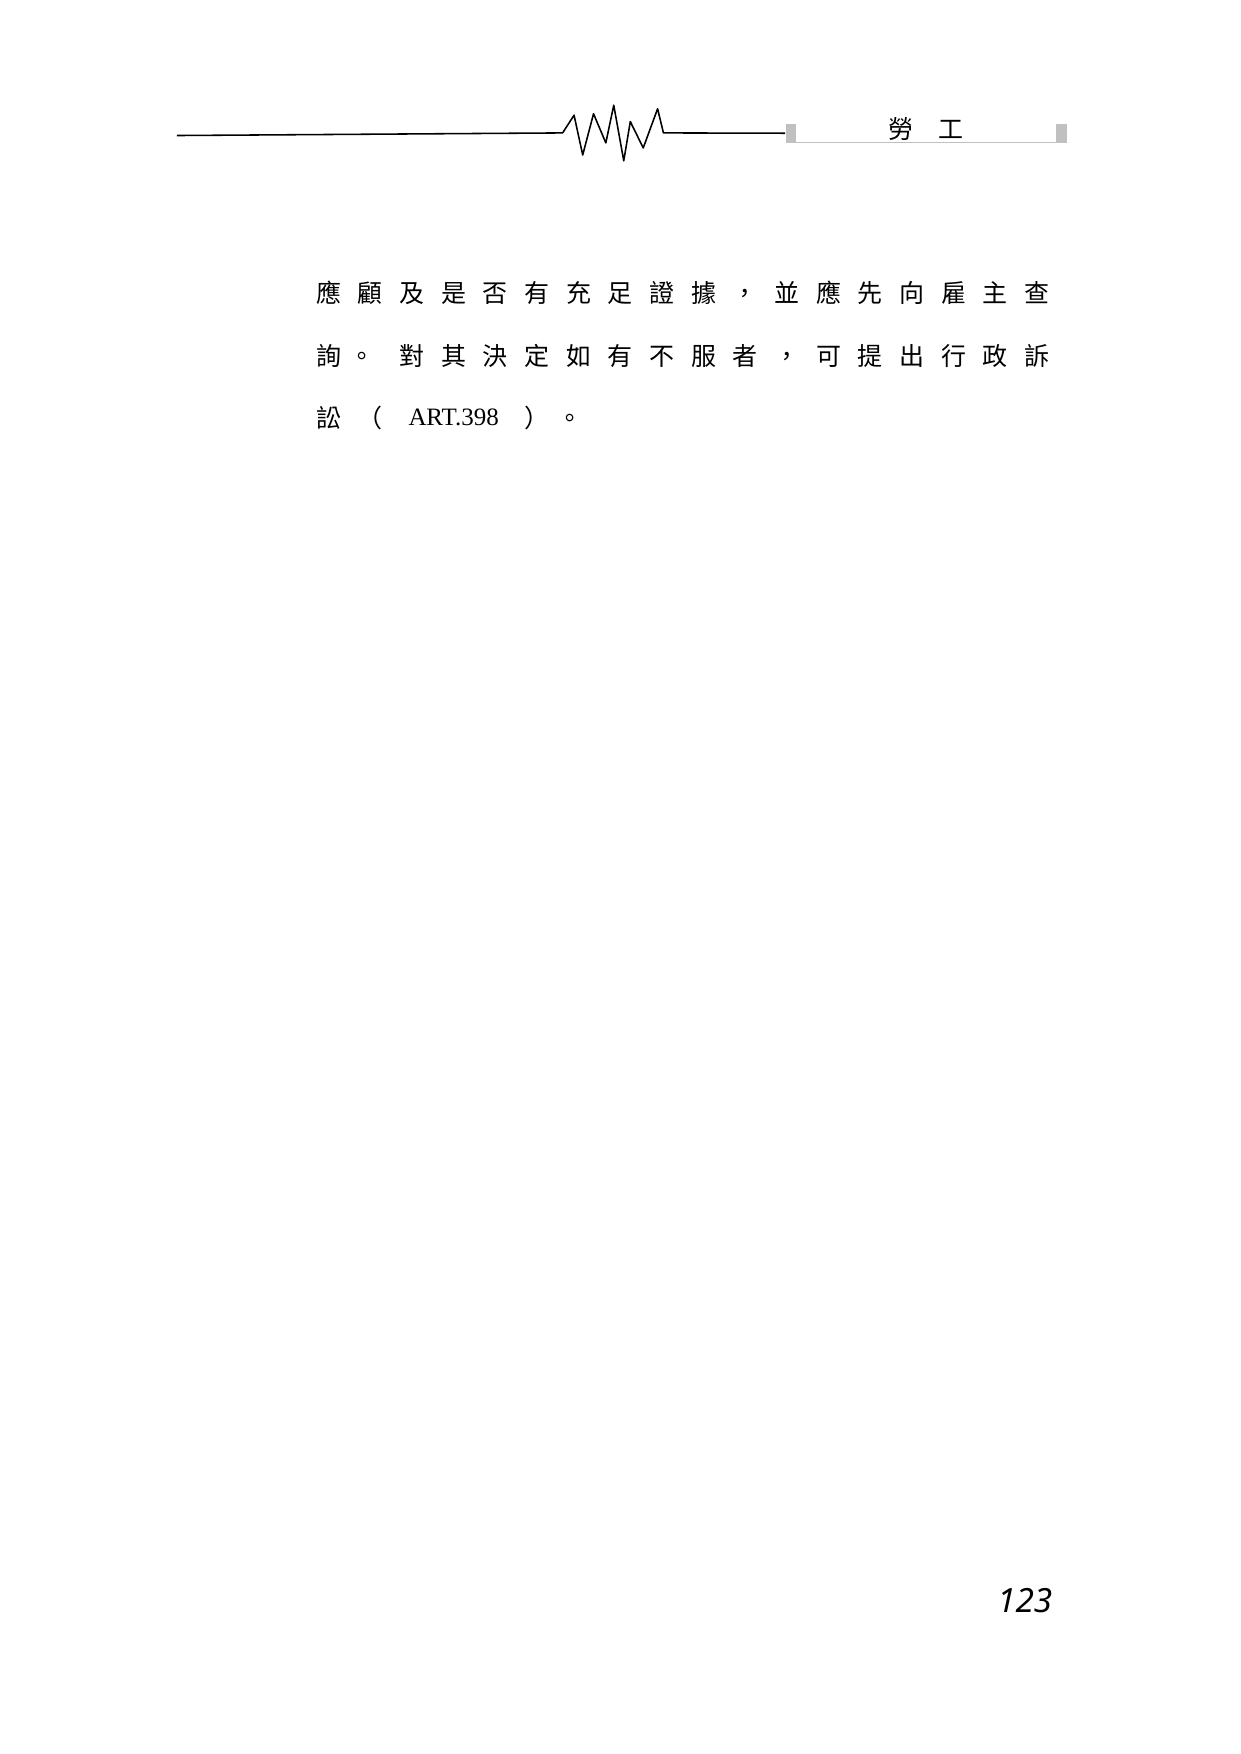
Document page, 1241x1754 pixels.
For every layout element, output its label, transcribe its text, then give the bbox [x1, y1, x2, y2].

text 應顧及是否有充足證據，並應先向雇主查詢。對其決定如有不服者，可提出行政訴訟（ART.398）。 [281, 250, 1058, 438]
